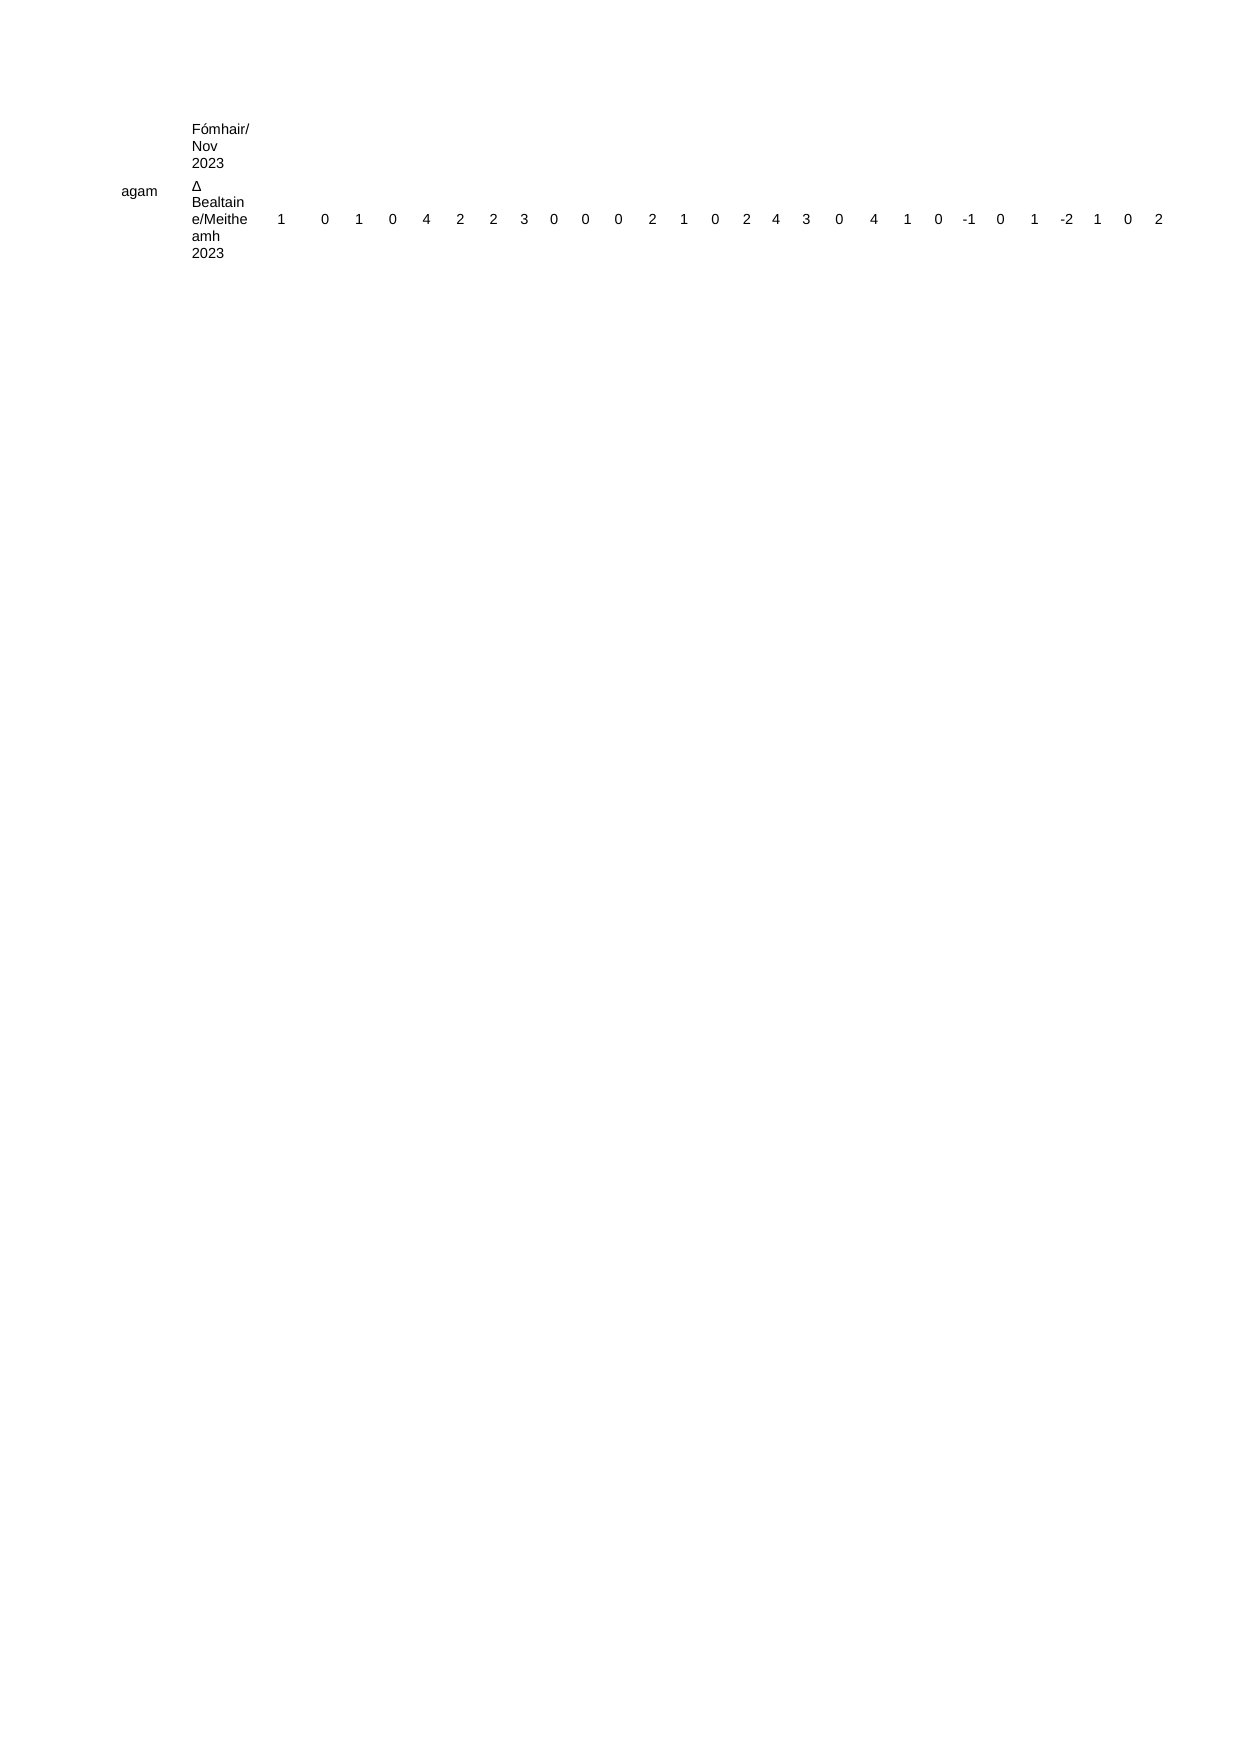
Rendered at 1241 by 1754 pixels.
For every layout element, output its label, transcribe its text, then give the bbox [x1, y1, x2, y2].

table_cell 4 [409, 174, 443, 264]
table_cell 0 [376, 174, 409, 264]
table_cell [409, 118, 443, 174]
table_cell [822, 118, 856, 174]
table_cell 2 [732, 174, 761, 264]
table_cell 2 [1142, 174, 1175, 264]
table_cell 3 [510, 174, 538, 264]
table_cell [477, 118, 510, 174]
table_cell [538, 118, 569, 174]
table_cell -1 [954, 174, 984, 264]
table_cell [635, 118, 669, 174]
table_cell Fómhair/Nov 2023 [189, 118, 254, 174]
table_cell [1142, 118, 1175, 174]
table_cell [892, 118, 923, 174]
table_cell 0 [569, 174, 602, 264]
table_cell [923, 118, 954, 174]
table_cell 2 [635, 174, 669, 264]
table_cell [1016, 118, 1052, 174]
table_cell [443, 118, 477, 174]
table_cell 1 [892, 174, 923, 264]
table_cell [1114, 118, 1142, 174]
table_cell [954, 118, 984, 174]
table_cell 4 [761, 174, 790, 264]
table_cell [1053, 118, 1081, 174]
table_cell Δ Bealtaine/Meitheamh 2023 [189, 174, 254, 264]
table_cell 4 [856, 174, 892, 264]
table_cell [1081, 118, 1114, 174]
table_cell [569, 118, 602, 174]
table_cell 0 [923, 174, 954, 264]
table_cell -2 [1053, 174, 1081, 264]
table_cell 1 [341, 174, 376, 264]
table_cell [698, 118, 732, 174]
table_cell 0 [698, 174, 732, 264]
table_cell 0 [822, 174, 856, 264]
table_cell [254, 118, 308, 174]
table_cell 2 [477, 174, 510, 264]
table_cell 0 [1114, 174, 1142, 264]
table_cell 1 [1016, 174, 1052, 264]
table_cell 1 [1081, 174, 1114, 264]
table_cell 0 [538, 174, 569, 264]
table_cell [984, 118, 1016, 174]
table_cell [341, 118, 376, 174]
table_cell [602, 118, 635, 174]
table_cell [510, 118, 538, 174]
table_cell [761, 118, 790, 174]
table_cell 2 [443, 174, 477, 264]
table_cell 1 [670, 174, 698, 264]
table_cell [856, 118, 892, 174]
table_cell 3 [790, 174, 822, 264]
table_cell 0 [602, 174, 635, 264]
table_cell [732, 118, 761, 174]
table_cell [376, 118, 409, 174]
table_cell agam [118, 118, 189, 264]
table_cell [670, 118, 698, 174]
table_cell 0 [308, 174, 341, 264]
table_cell [790, 118, 822, 174]
table_cell [308, 118, 341, 174]
table_cell 0 [984, 174, 1016, 264]
table_cell 1 [254, 174, 308, 264]
